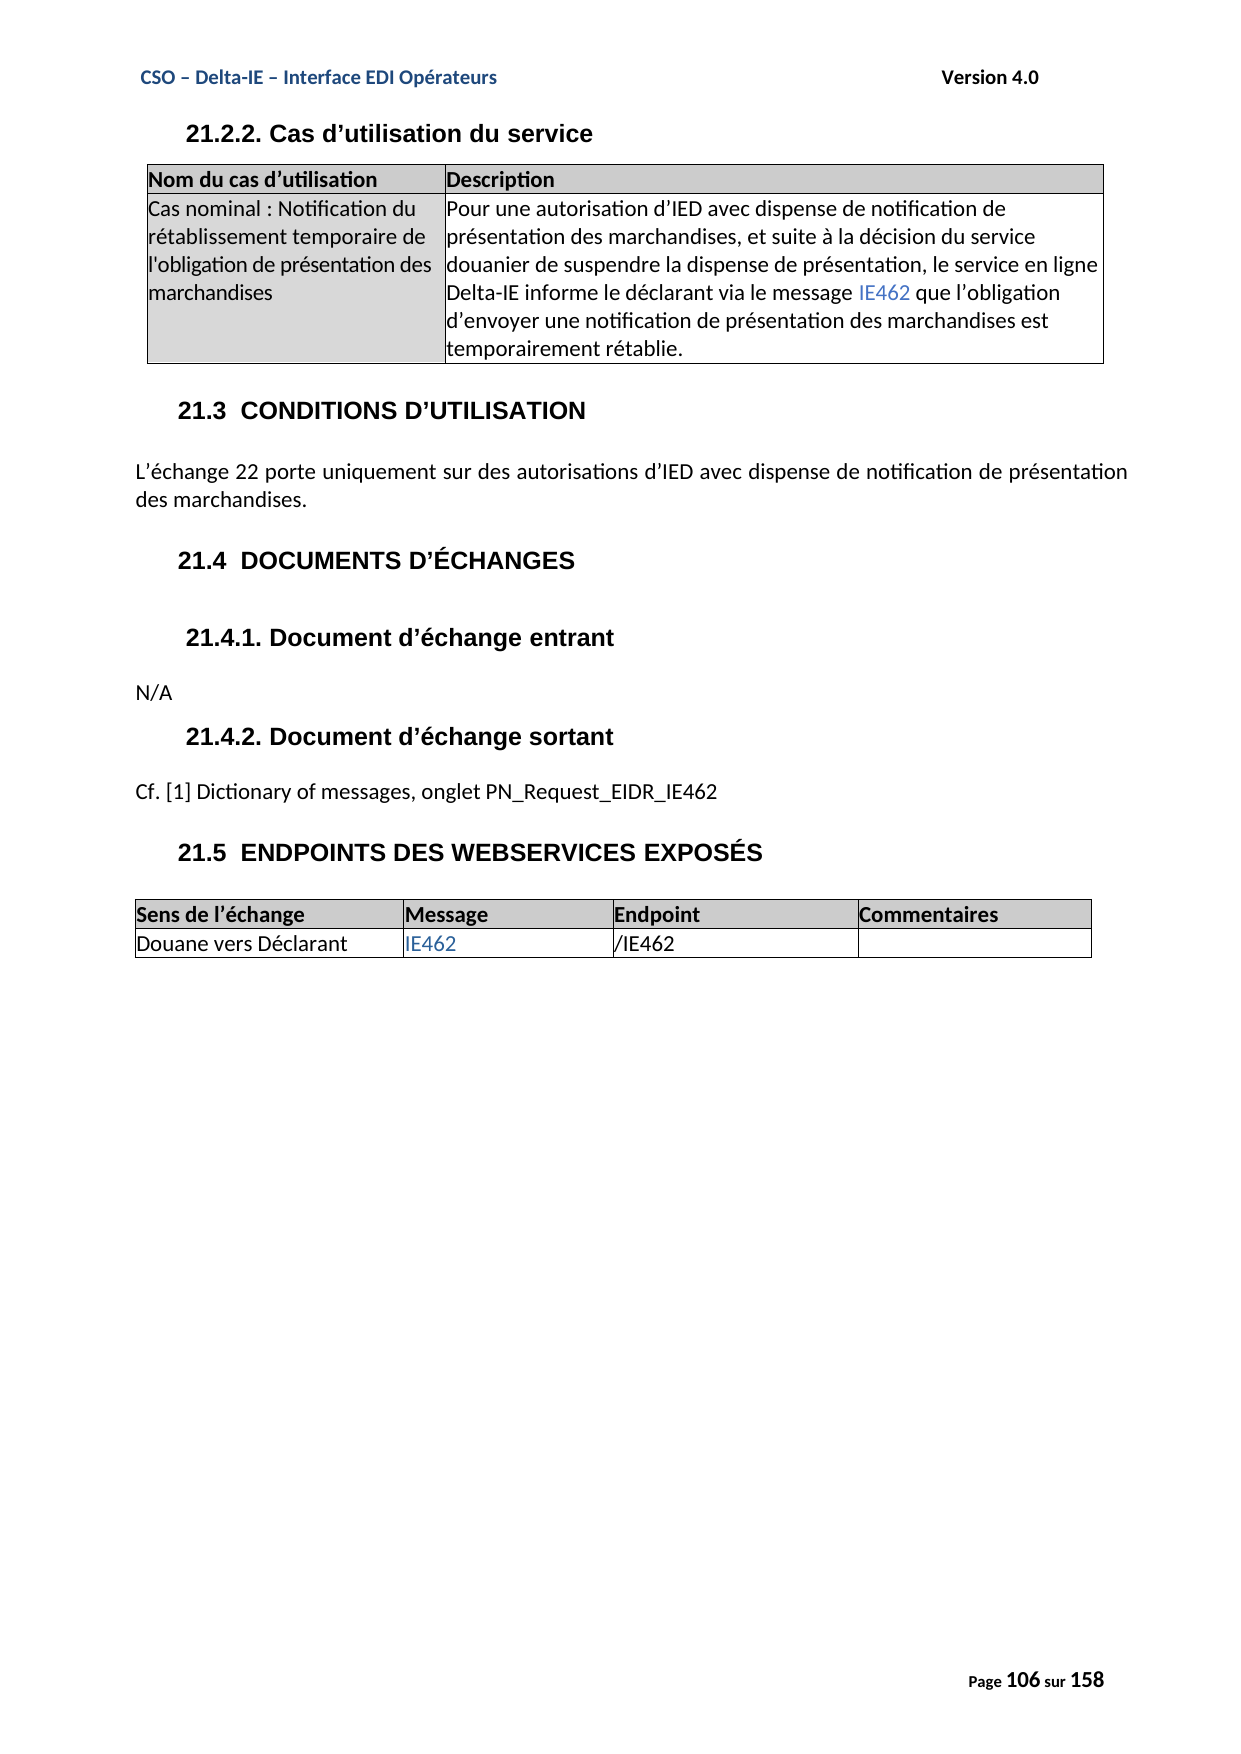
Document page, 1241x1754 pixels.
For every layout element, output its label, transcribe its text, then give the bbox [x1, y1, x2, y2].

table_cell IE462 [404, 929, 613, 957]
table_header Nom du cas d’utilisation [148, 165, 445, 193]
text N/A [135, 678, 1130, 706]
table_cell Cas nominal : Notification du rétablissement temporaire de l'obligation de présentation des marchandises [148, 194, 445, 362]
subtitle CONDITIONS D’UTILISATION [171, 396, 1130, 425]
table_header Sens de l’échange [136, 900, 403, 928]
subtitle Document d’échange sortant [186, 722, 1130, 751]
table_cell [859, 929, 1091, 957]
table_header Message [404, 900, 613, 928]
subtitle Document d’échange entrant [186, 623, 1130, 652]
table_cell /IE462 [614, 929, 858, 957]
table_header Commentaires [859, 900, 1091, 928]
subtitle DOCUMENTS D’ÉCHANGES [171, 546, 1130, 574]
table_header Description [446, 165, 1103, 193]
subtitle ENDPOINTS DES WEBSERVICES EXPOSÉS [171, 837, 1130, 866]
text L’échange 22 porte uniquement sur des autorisations d’IED avec dispense de notification de présentation des marchandises. [135, 457, 1130, 513]
table_header Endpoint [614, 900, 858, 928]
table_cell Pour une autorisation d’IED avec dispense de notification de présentation des marchandises, et suite à la décision du service douanier de suspendre la dispense de présentation, le service en ligne Delta-IE informe le déclarant via le message IE462 que l’obligation d’envoyer une notification de présentation des marchandises est temporairement rétablie. [446, 194, 1103, 362]
table_cell Douane vers Déclarant [136, 929, 403, 957]
text Cf. [1] Dictionary of messages, onglet PN_Request_EIDR_IE462 [135, 777, 1130, 805]
subtitle Cas d’utilisation du service [186, 119, 1130, 148]
